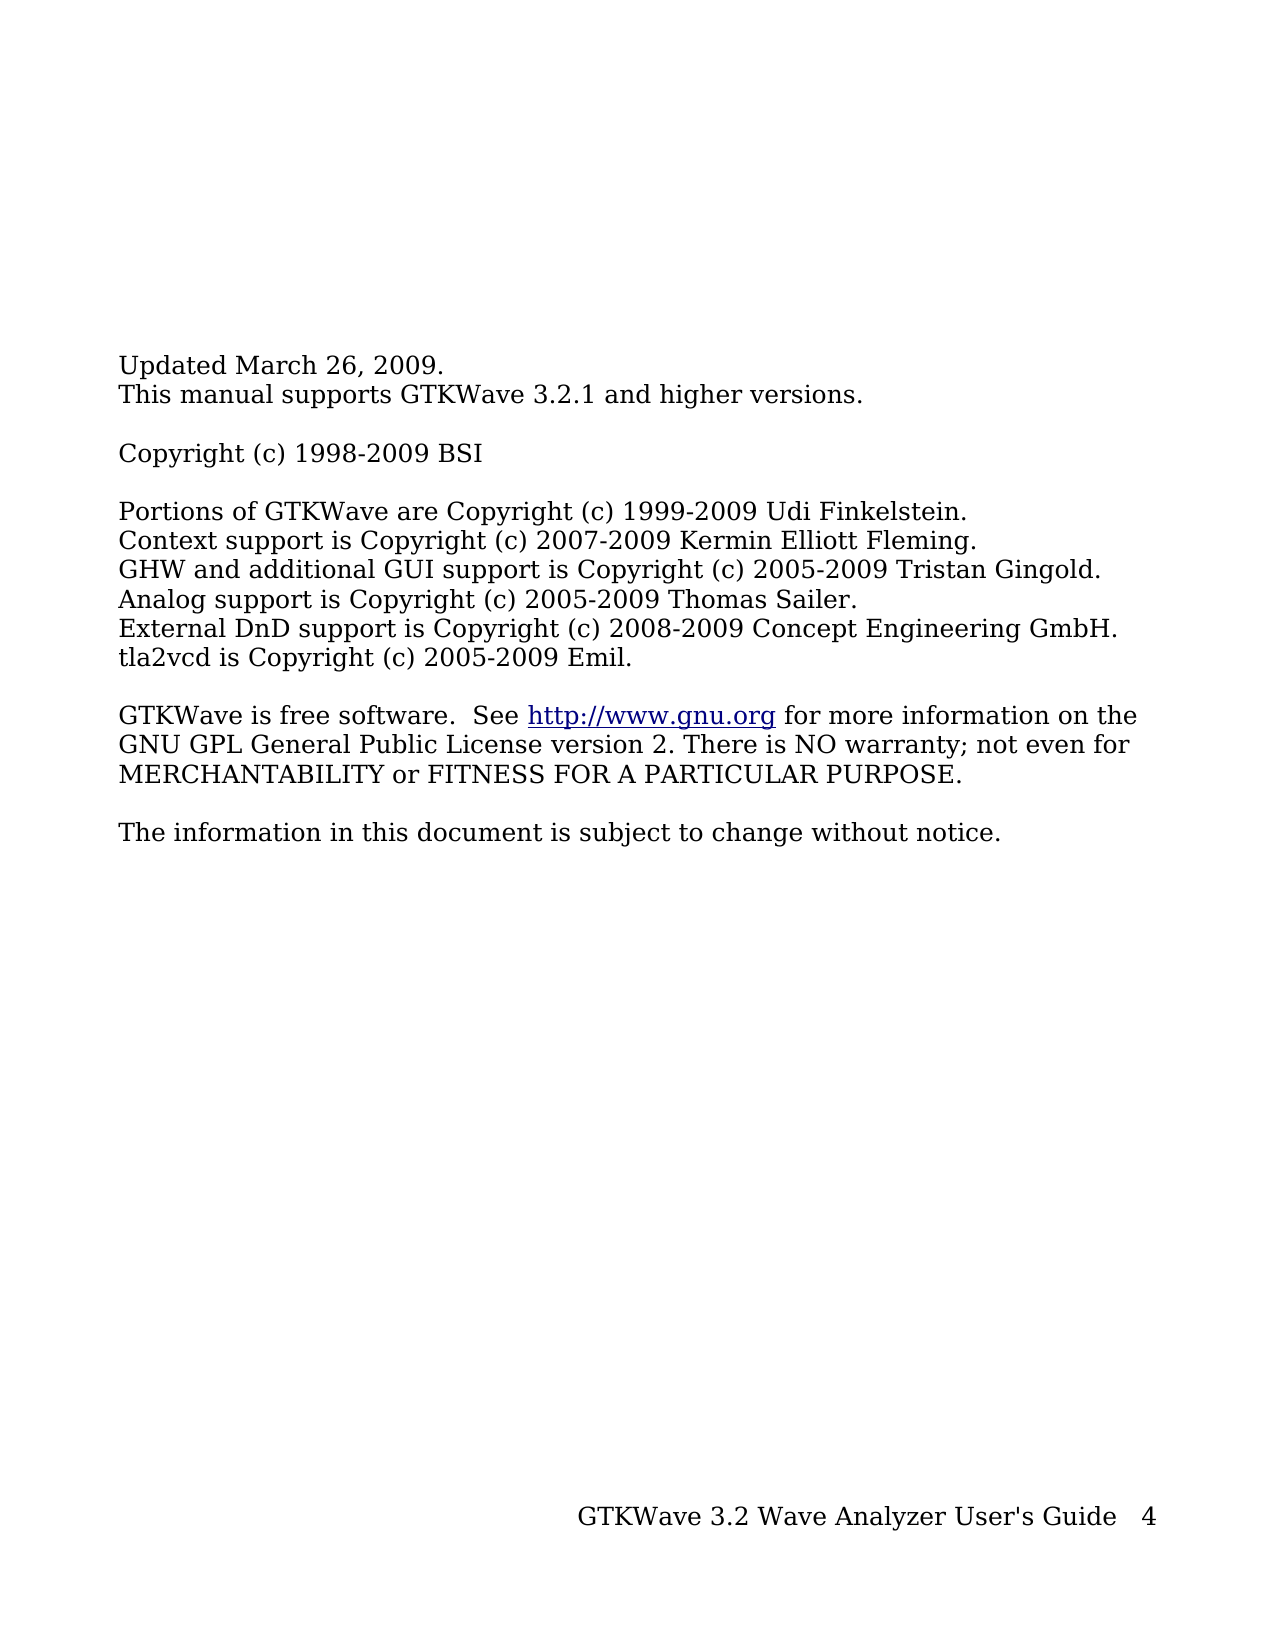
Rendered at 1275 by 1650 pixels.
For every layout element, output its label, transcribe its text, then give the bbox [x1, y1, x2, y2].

text Updated March 26, 2009. [118, 351, 1157, 381]
text The information in this document is subject to change without notice. [118, 818, 1157, 847]
text Analog support is Copyright (c) 2005-2009 Thomas Sailer. [118, 585, 1157, 614]
text This manual supports GTKWave 3.2.1 and higher versions. [118, 381, 1157, 410]
text tla2vcd is Copyright (c) 2005-2009 Emil. [118, 643, 1157, 672]
text Portions of GTKWave are Copyright (c) 1999-2009 Udi Finkelstein. [118, 497, 1157, 526]
text GHW and additional GUI support is Copyright (c) 2005-2009 Tristan Gingold. [118, 556, 1157, 585]
text External DnD support is Copyright (c) 2008-2009 Concept Engineering GmbH. [118, 614, 1157, 643]
text Context support is Copyright (c) 2007-2009 Kermin Elliott Fleming. [118, 526, 1157, 556]
text Copyright (c) 1998-2009 BSI [118, 439, 1157, 468]
text GTKWave is free software. See http://www.gnu.org for more information on the GNU GPL General Public License version 2. There is NO warranty; not even for MERCHANTABILITY or FITNESS FOR A PARTICULAR PURPOSE. [118, 701, 1157, 789]
